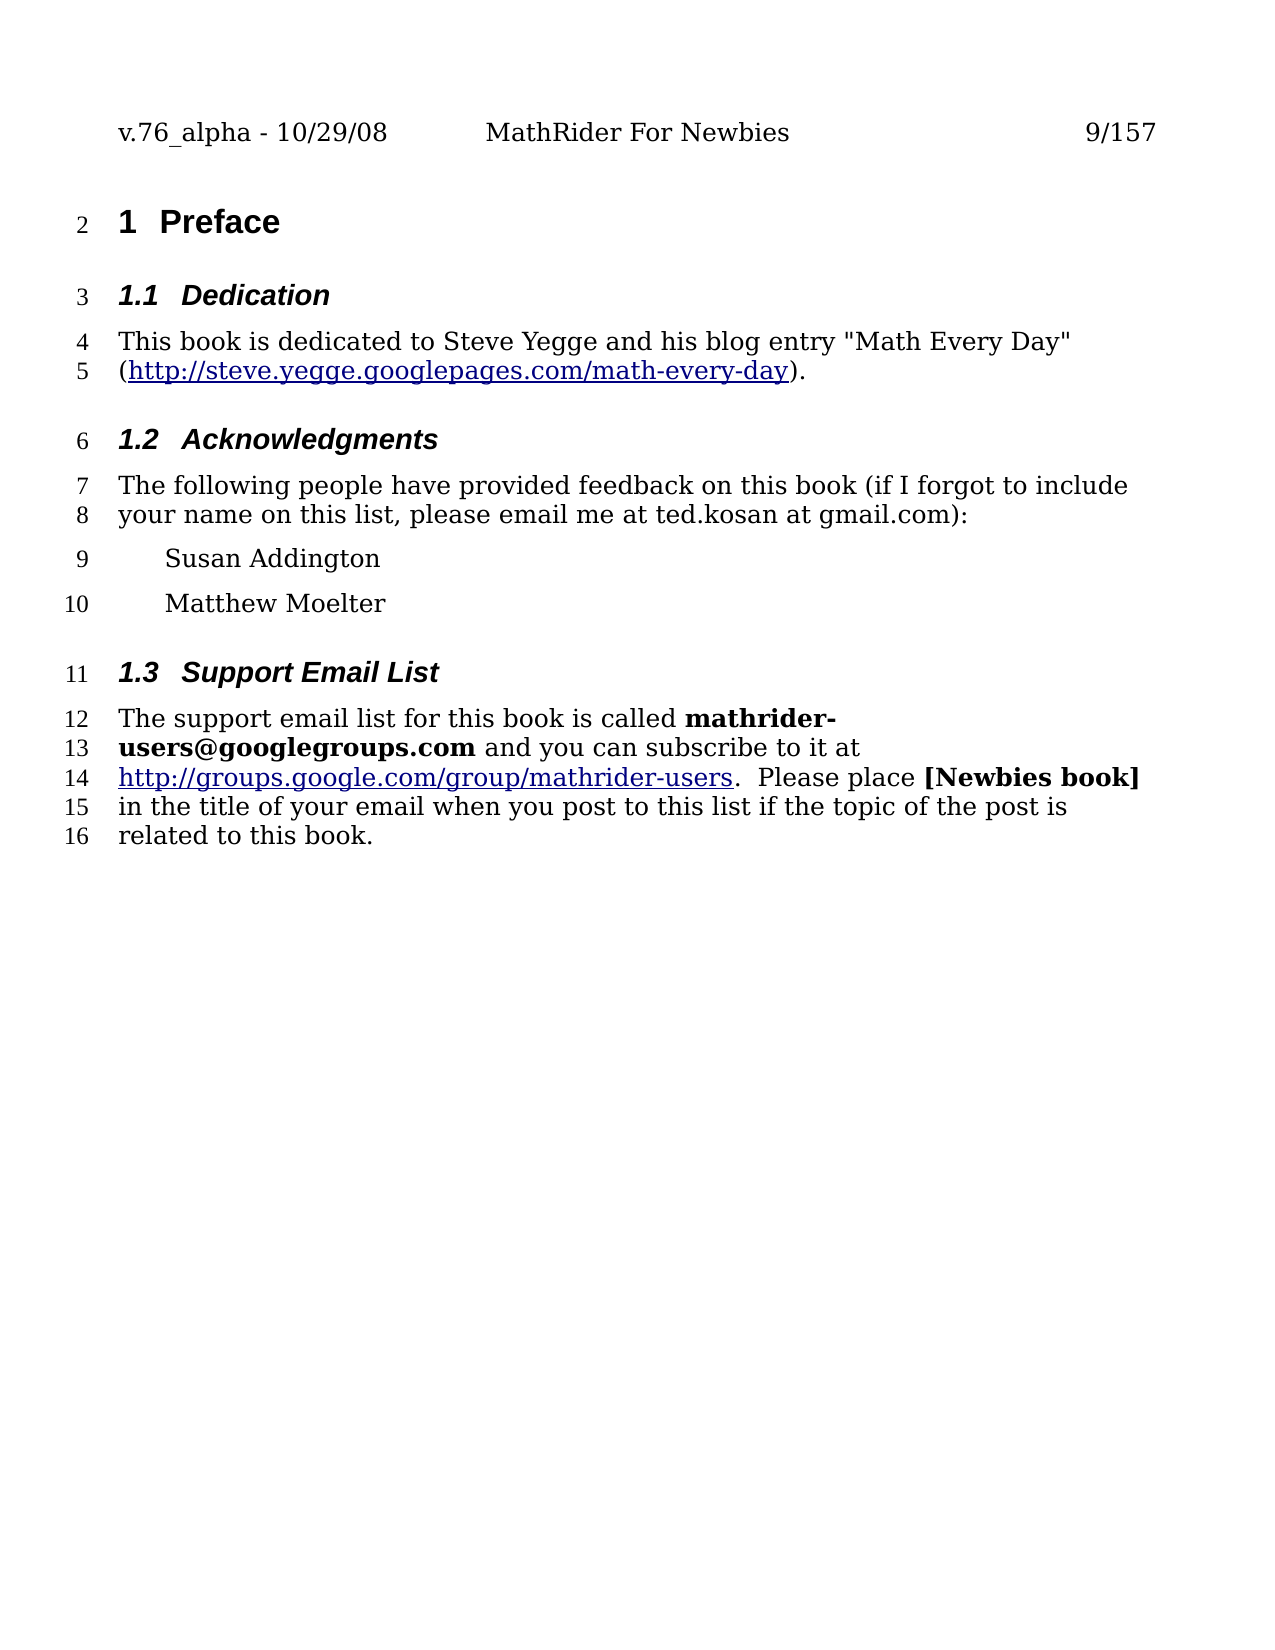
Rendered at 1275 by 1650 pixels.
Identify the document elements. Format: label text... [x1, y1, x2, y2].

text The support email list for this book is called mathrider-users@googlegroups.com and you can subscribe to it at http://groups.google.com/group/mathrider-users. Please place [Newbies book] in the title of your email when you post to this list if the topic of the post is related to this book. [118, 704, 1157, 851]
subtitle Dedication [118, 278, 1157, 311]
text Susan Addington [164, 545, 1157, 574]
subtitle Acknowledgments [118, 422, 1157, 456]
text Matthew Moelter [164, 589, 1157, 618]
text This book is dedicated to Steve Yegge and his blog entry "Math Every Day" (http://steve.yegge.googlepages.com/math-every-day). [118, 327, 1157, 385]
text The following people have provided feedback on this book (if I forgot to include your name on this list, please email me at ted.kosan at gmail.com): [118, 471, 1157, 530]
subtitle Support Email List [118, 655, 1157, 688]
subtitle Preface [118, 202, 1157, 240]
